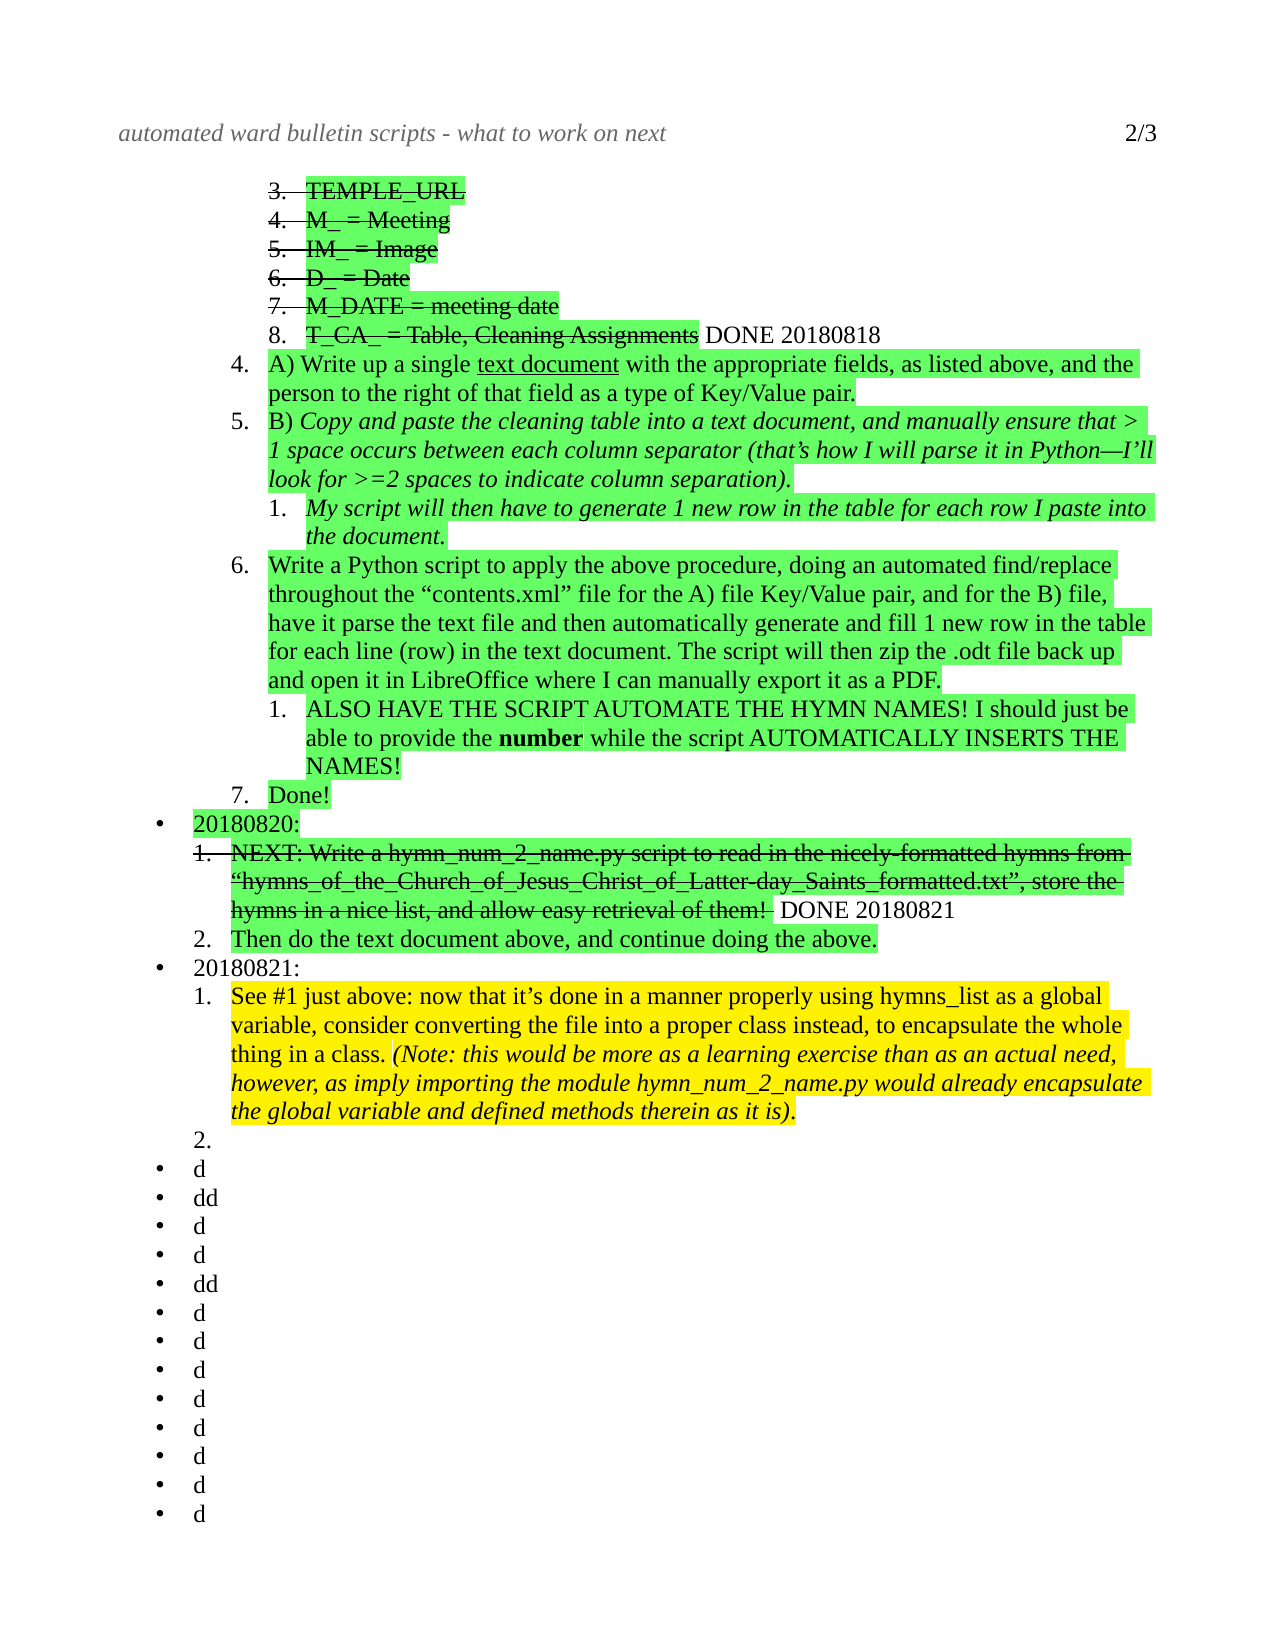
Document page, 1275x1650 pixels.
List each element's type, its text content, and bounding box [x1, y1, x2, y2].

list dd [156, 1269, 1157, 1298]
list d [156, 1211, 1157, 1240]
list T_CA_ = Table, Cleaning Assignments DONE 20180818 [268, 320, 1157, 349]
list d [156, 1384, 1157, 1413]
list Then do the text document above, and continue doing the above. [193, 924, 1157, 953]
list B) Copy and paste the cleaning table into a text document, and manually ensure that > 1 space occurs between each column separator (that’s how I will parse it in Python—I’ll look for >=2 spaces to indicate column separation). [231, 406, 1157, 493]
list NEXT: Write a hymn_num_2_name.py script to read in the nicely-formatted hymns from “hymns_of_the_Church_of_Jesus_Christ_of_Latter-day_Saints_formatted.txt”, store the hymns in a nice list, and allow easy retrieval of them! DONE 20180821 [193, 838, 1157, 924]
list TEMPLE_URL [268, 176, 1157, 205]
list ALSO HAVE THE SCRIPT AUTOMATE THE HYMN NAMES! I should just be able to provide the number while the script AUTOMATICALLY INSERTS THE NAMES! [268, 694, 1157, 780]
list d [156, 1154, 1157, 1183]
list d [156, 1355, 1157, 1384]
list d [156, 1470, 1157, 1499]
list Done! [231, 780, 1157, 809]
list My script will then have to generate 1 new row in the table for each row I paste into the document. [268, 493, 1157, 550]
list Write a Python script to apply the above procedure, doing an automated find/replace throughout the “contents.xml” file for the A) file Key/Value pair, and for the B) file, have it parse the text file and then automatically generate and fill 1 new row in the table for each line (row) in the text document. The script will then zip the .odt file back up and open it in LibreOffice where I can manually export it as a PDF. [231, 550, 1157, 694]
list A) Write up a single text document with the appropriate fields, as listed above, and the person to the right of that field as a type of Key/Value pair. [231, 349, 1157, 406]
list d [156, 1326, 1157, 1355]
list d [156, 1298, 1157, 1326]
list See #1 just above: now that it’s done in a manner properly using hymns_list as a global variable, consider converting the file into a proper class instead, to encapsulate the whole thing in a class. (Note: this would be more as a learning exercise than as an actual need, however, as imply importing the module hymn_num_2_name.py would already encapsulate the global variable and defined methods therein as it is). [193, 981, 1157, 1125]
list M_DATE = meeting date [268, 291, 1157, 320]
list D_ = Date [268, 263, 1157, 291]
list M_ = Meeting [268, 205, 1157, 234]
list 20180821: [156, 953, 1157, 981]
list d [156, 1240, 1157, 1269]
list dd [156, 1183, 1157, 1211]
list 20180820: [156, 809, 1157, 838]
list IM_ = Image [268, 234, 1157, 263]
list d [156, 1499, 1157, 1528]
list d [156, 1413, 1157, 1441]
list d [156, 1441, 1157, 1470]
